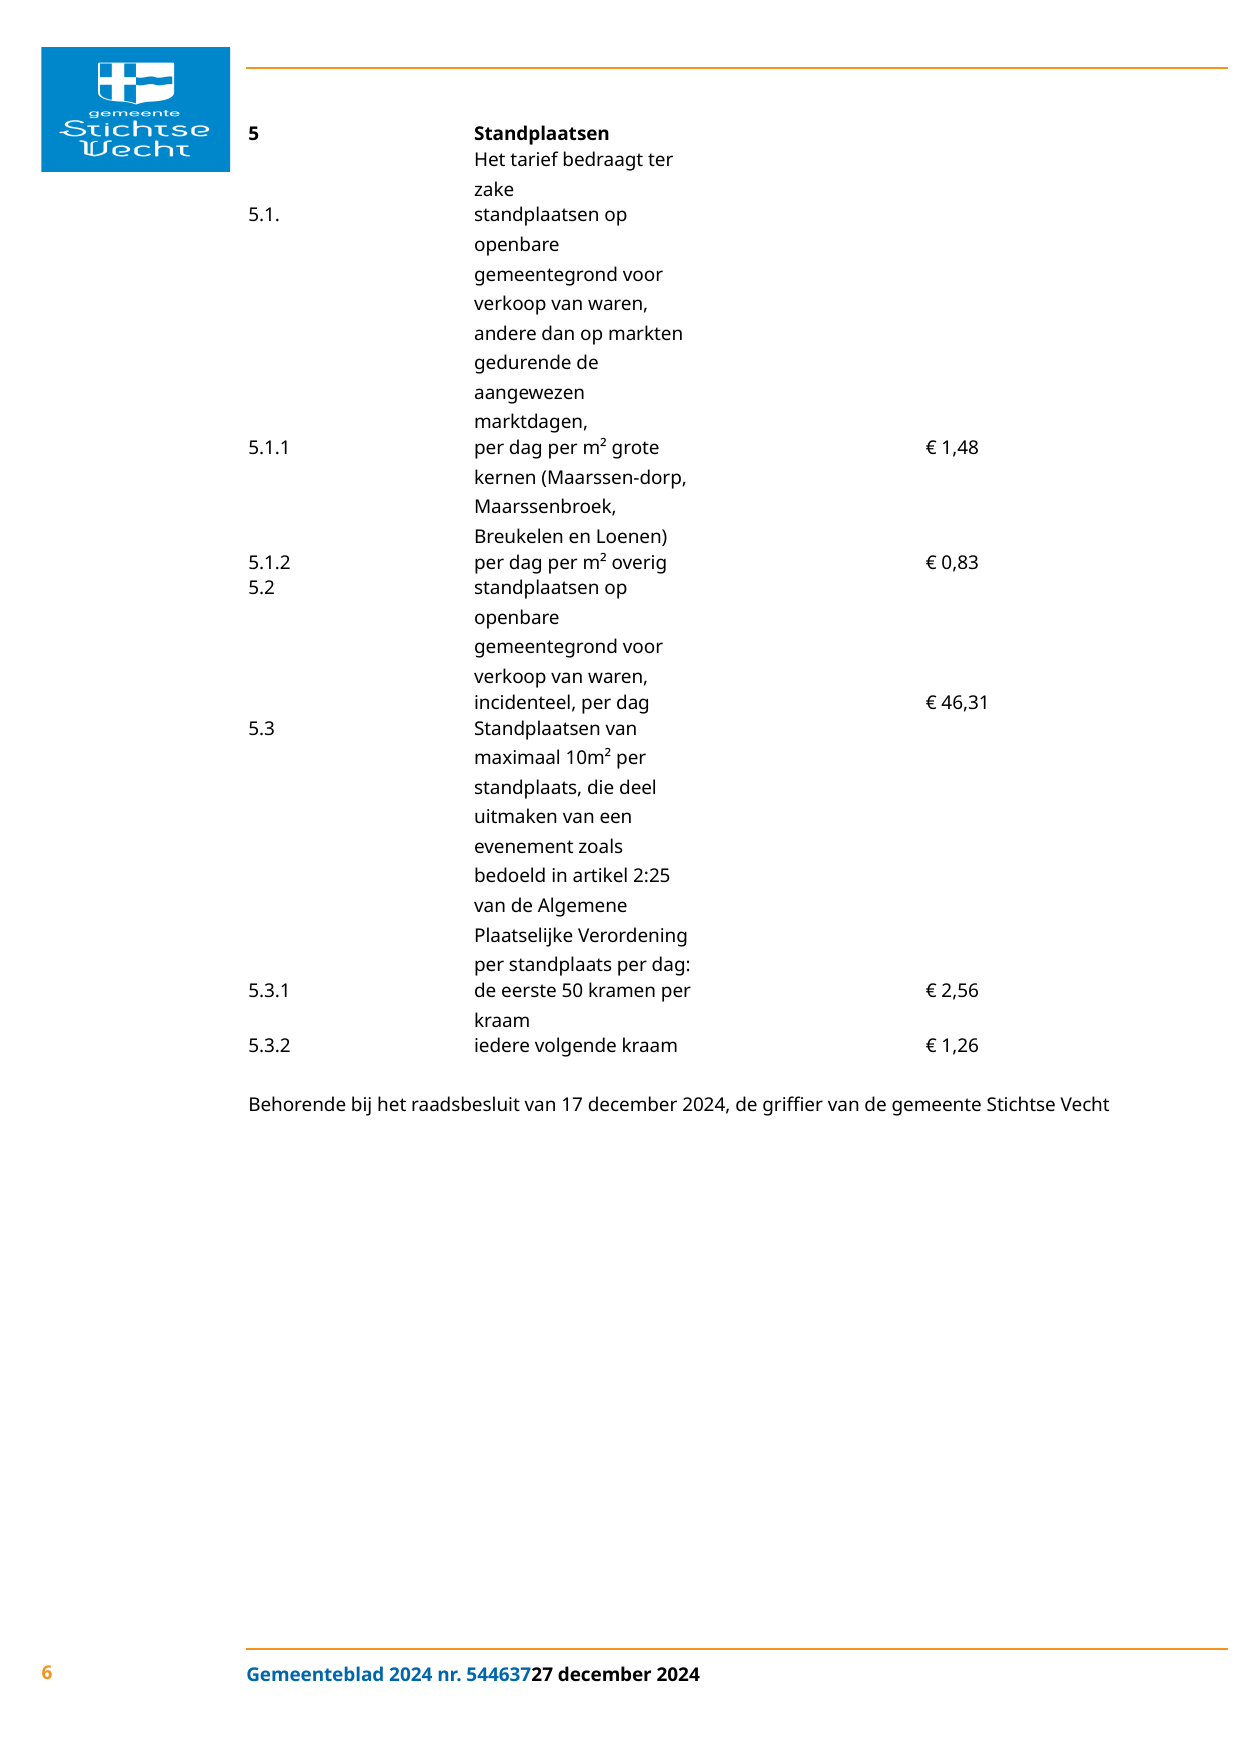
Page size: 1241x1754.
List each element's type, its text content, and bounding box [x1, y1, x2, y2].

table_cell [700, 741, 926, 766]
table_cell [700, 434, 926, 549]
table_cell 5.3.1 [248, 977, 474, 1032]
table_cell [926, 715, 1152, 977]
table_cell 5.1.1 [248, 434, 474, 549]
table_cell 5 [248, 121, 474, 146]
text Behorende bij het raadsbesluit van 17 december 2024, de griffier van de gemeente Stichtse Vecht [248, 1091, 1152, 1117]
table_cell € 46,31 [926, 689, 1152, 715]
table_cell per dag per m² overig [474, 549, 700, 574]
table_cell incidenteel, per dag [474, 689, 700, 715]
table_cell [700, 575, 926, 689]
table_cell Standplaatsen van maximaal 10m² per standplaats, die deel uitmaken van een evenement zoals bedoeld in artikel 2:25 van de Algemene Plaatselijke Verordening per standplaats per dag: [474, 715, 700, 977]
table_cell de eerste 50 kramen per kraam [474, 977, 700, 1032]
table_cell 5.3.2 [248, 1033, 474, 1058]
table_cell [926, 202, 1152, 434]
table_cell € 1,26 [926, 1033, 1152, 1058]
table_cell [700, 227, 926, 434]
table_cell [700, 1033, 926, 1058]
table_cell [926, 575, 1152, 689]
table_cell [926, 146, 1152, 202]
table_cell € 2,56 [926, 977, 1152, 1032]
table_cell [700, 977, 926, 1032]
table_cell 5.1. [248, 202, 474, 434]
table_cell [700, 715, 926, 741]
table_cell [926, 121, 1152, 146]
table_cell [700, 121, 926, 146]
table_cell standplaatsen op openbare gemeentegrond voor verkoop van waren, andere dan op markten gedurende de aangewezen marktdagen, [474, 202, 700, 434]
table_cell [248, 689, 474, 715]
table_cell € 0,83 [926, 549, 1152, 574]
table_cell 5.3 [248, 715, 474, 977]
picture [99, 63, 135, 101]
table_cell per dag per m² grote kernen (Maarssen-dorp, Maarssenbroek, Breukelen en Loenen) [474, 434, 700, 549]
table_cell [926, 95, 1152, 121]
table_cell [700, 766, 926, 977]
table_cell [700, 146, 926, 202]
table_cell [700, 549, 926, 574]
table_cell € 1,48 [926, 434, 1152, 549]
table_cell [700, 202, 926, 227]
table_cell [474, 95, 700, 121]
table_cell iedere volgende kraam [474, 1033, 700, 1058]
table_cell 5.2 [248, 575, 474, 689]
table_cell [700, 689, 926, 715]
table_cell standplaatsen op openbare gemeentegrond voor verkoop van waren, [474, 575, 700, 689]
table_cell 5.1.2 [248, 549, 474, 574]
table_cell Het tarief bedraagt ter zake [474, 146, 700, 202]
table_cell [248, 95, 474, 121]
table_cell [700, 95, 926, 121]
table_cell [248, 146, 474, 202]
table_cell Standplaatsen [474, 121, 700, 146]
picture [137, 63, 174, 103]
